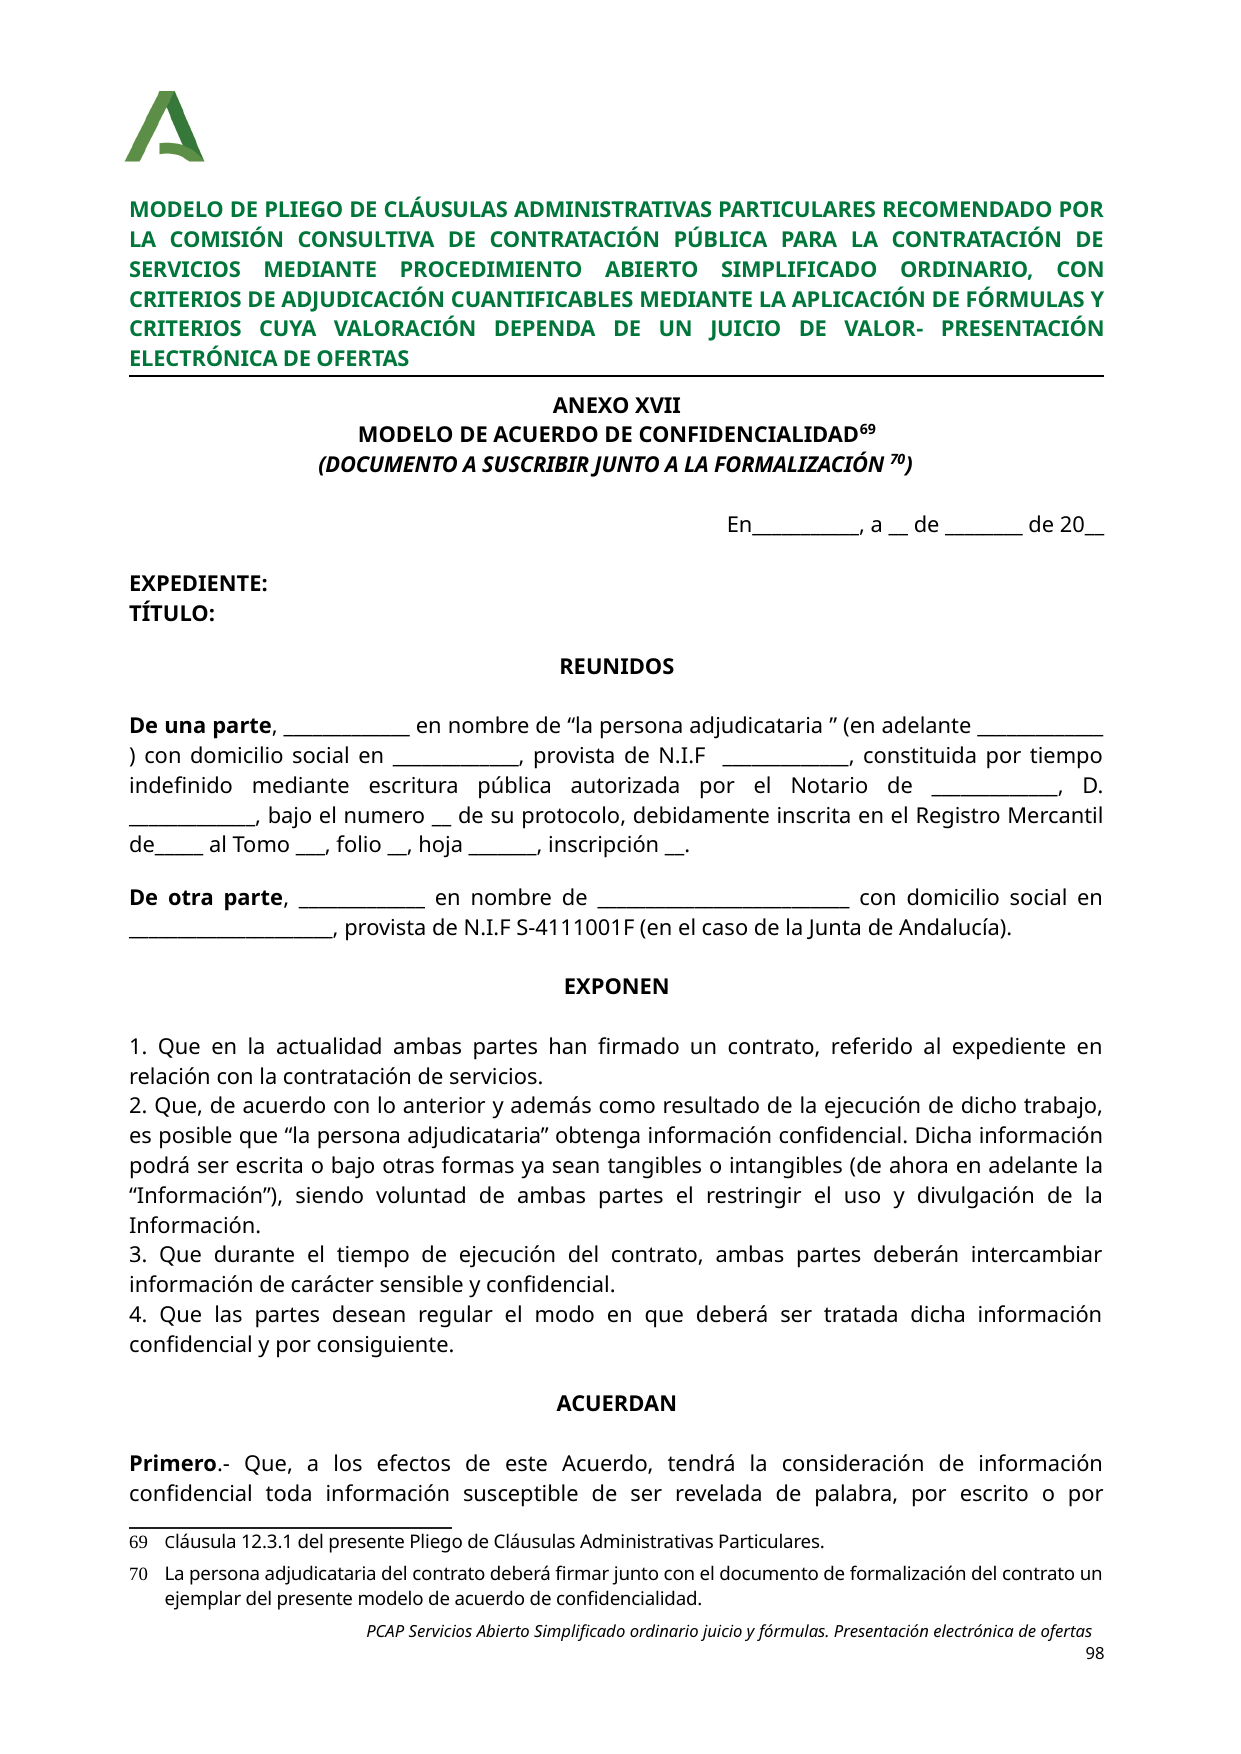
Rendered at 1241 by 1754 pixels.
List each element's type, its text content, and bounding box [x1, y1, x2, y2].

text TÍTULO: [129, 598, 1104, 628]
text De una parte, _____________ en nombre de “la persona adjudicataria ” (en adelante _____________ ) con domicilio social en _____________, provista de N.I.F _____________, constituida por tiempo indefinido mediante escritura pública autorizada por el Notario de _____________, D. _____________, bajo el numero __ de su protocolo, debidamente inscrita en el Registro Mercantil de_____ al Tomo ___, folio __, hoja _______, inscripción __. [129, 710, 1104, 859]
text La persona adjudicataria del contrato deberá firmar junto con el documento de formalización del contrato un ejemplar del presente modelo de acuerdo de confidencialidad. [129, 1560, 1104, 1611]
text De otra parte, _____________ en nombre de __________________________ con domicilio social en _____________________, provista de N.I.F S-4111001F (en el caso de la Junta de Andalucía). [129, 882, 1104, 942]
text Primero.- Que, a los efectos de este Acuerdo, tendrá la consideración de información confidencial toda información susceptible de ser revelada de palabra, por escrito o por [129, 1448, 1104, 1508]
text EXPEDIENTE: [129, 568, 1104, 598]
text Cláusula 12.3.1 del presente Pliego de Cláusulas Administrativas Particulares. [129, 1528, 1104, 1554]
text ANEXO XVII [129, 390, 1104, 419]
text MODELO DE ACUERDO DE CONFIDENCIALIDAD [129, 419, 1104, 449]
text 1. Que en la actualidad ambas partes han firmado un contrato, referido al expediente en relación con la contratación de servicios. [129, 1031, 1104, 1091]
text (DOCUMENTO A SUSCRIBIR JUNTO A LA FORMALIZACIÓN ) [129, 449, 1104, 479]
text EXPONEN [129, 971, 1104, 1001]
text MODELO DE PLIEGO DE CLÁUSULAS ADMINISTRATIVAS PARTICULARES RECOMENDADO POR LA COMISIÓN CONSULTIVA DE CONTRATACIÓN PÚBLICA PARA LA CONTRATACIÓN DE SERVICIOS MEDIANTE PROCEDIMIENTO ABIERTO SIMPLIFICADO ORDINARIO, CON CRITERIOS DE ADJUDICACIÓN CUANTIFICABLES MEDIANTE LA APLICACIÓN DE FÓRMULAS Y CRITERIOS CUYA VALORACIÓN DEPENDA DE UN JUICIO DE VALOR- PRESENTACIÓN ELECTRÓNICA DE OFERTAS [129, 194, 1104, 375]
picture [120, 86, 209, 166]
text 3. Que durante el tiempo de ejecución del contrato, ambas partes deberán intercambiar información de carácter sensible y confidencial. [129, 1239, 1104, 1299]
text 4. Que las partes desean regular el modo en que deberá ser tratada dicha información confidencial y por consiguiente. [129, 1299, 1104, 1359]
text ACUERDAN [129, 1388, 1104, 1418]
text 2. Que, de acuerdo con lo anterior y además como resultado de la ejecución de dicho trabajo, es posible que “la persona adjudicataria” obtenga información confidencial. Dicha información podrá ser escrita o bajo otras formas ya sean tangibles o intangibles (de ahora en adelante la “Información”), siendo voluntad de ambas partes el restringir el uso y divulgación de la Información. [129, 1091, 1104, 1239]
text En___________, a __ de ________ de 20__ [129, 509, 1104, 539]
text REUNIDOS [129, 651, 1104, 681]
